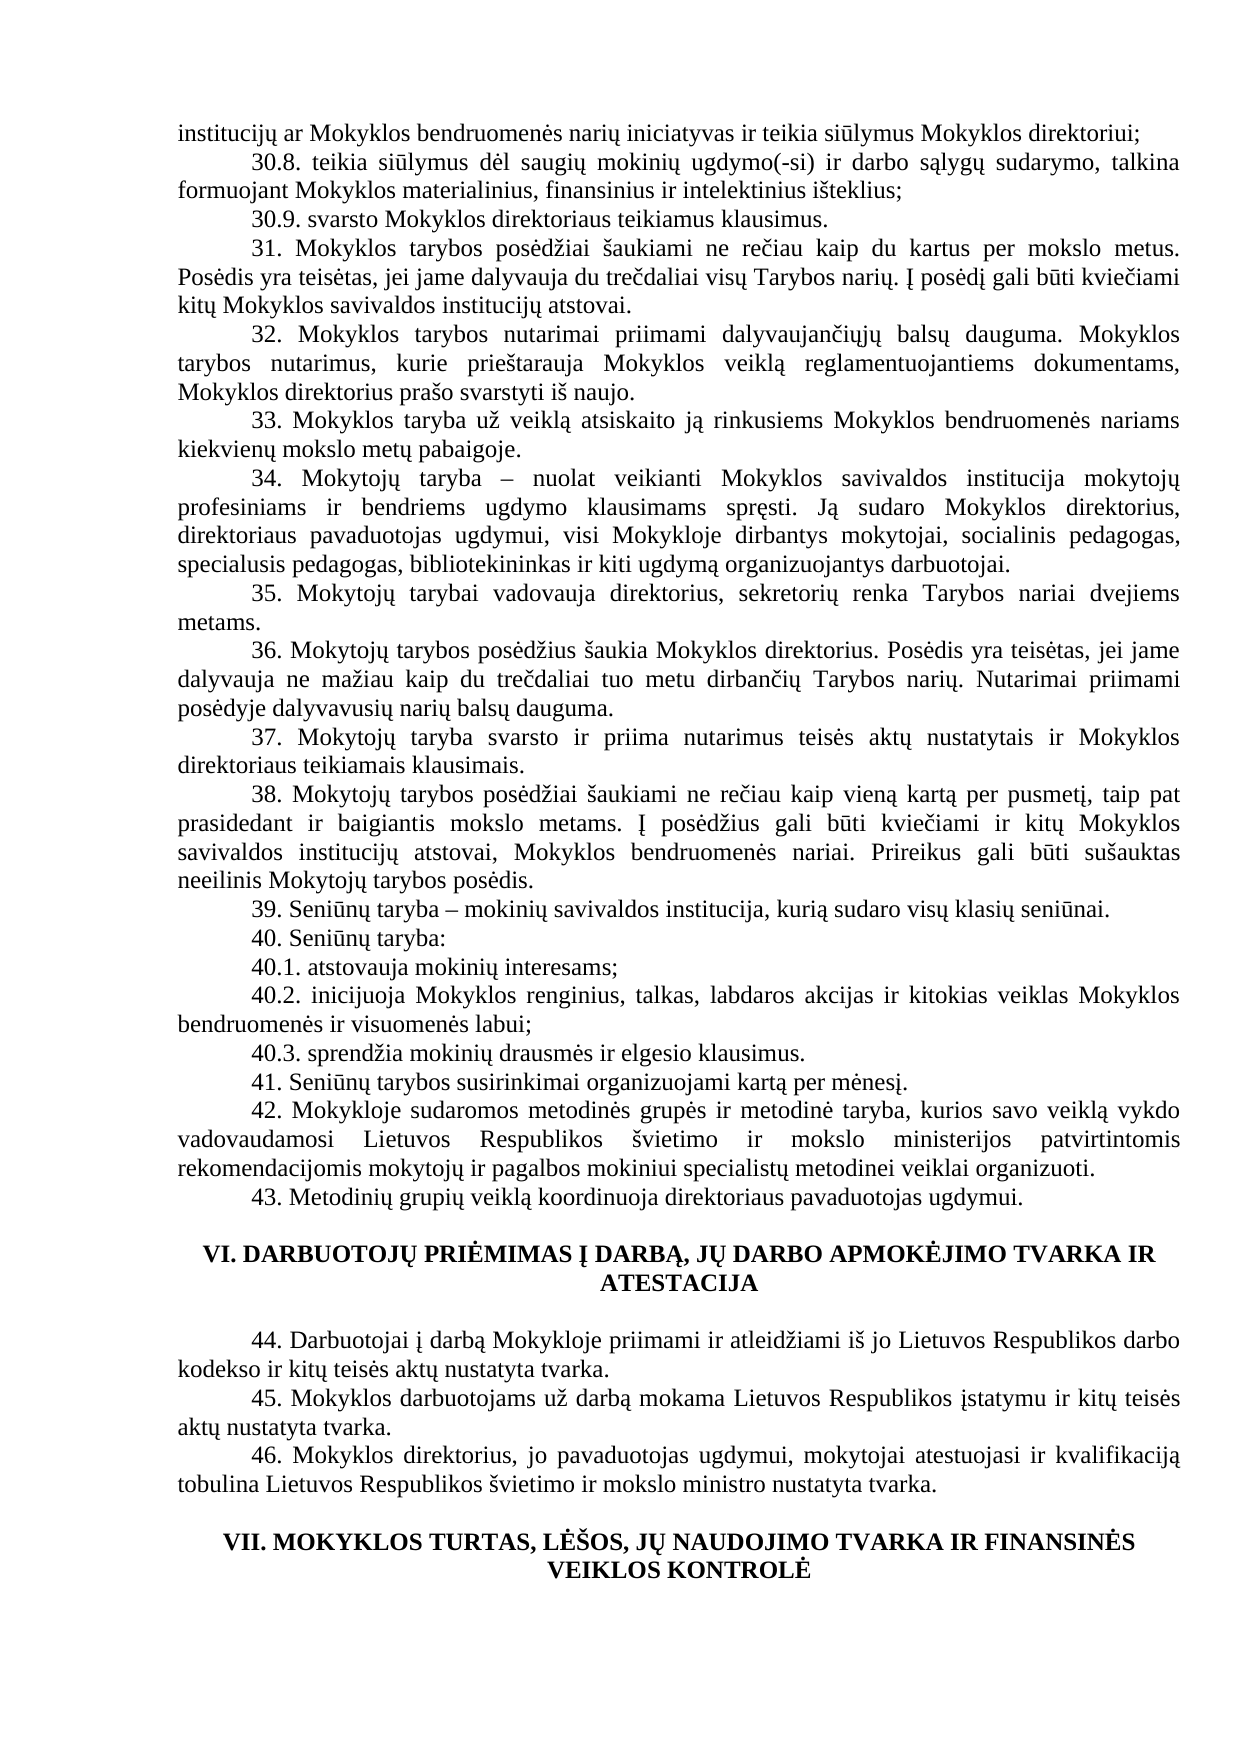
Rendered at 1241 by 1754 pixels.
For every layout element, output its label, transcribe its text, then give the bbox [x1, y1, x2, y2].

text 46. Mokyklos direktorius, jo pavaduotojas ugdymui, mokytojai atestuojasi ir kvalifikaciją tobulina Lietuvos Respublikos švietimo ir mokslo ministro nustatyta tvarka. [177, 1441, 1181, 1498]
text 30.9. svarsto Mokyklos direktoriaus teikiamus klausimus. [177, 204, 1181, 233]
text VI. DARBUOTOJŲ PRIĖMIMAS Į DARBĄ, JŲ DARBO APMOKĖJIMO TVARKA IR ATESTACIJA [177, 1239, 1181, 1297]
text 34. Mokytojų taryba – nuolat veikianti Mokyklos savivaldos institucija mokytojų profesiniams ir bendriems ugdymo klausimams spręsti. Ją sudaro Mokyklos direktorius, direktoriaus pavaduotojas ugdymui, visi Mokykloje dirbantys mokytojai, socialinis pedagogas, specialusis pedagogas, bibliotekininkas ir kiti ugdymą organizuojantys darbuotojai. [177, 463, 1181, 578]
text 40.1. atstovauja mokinių interesams; [177, 952, 1181, 981]
text 36. Mokytojų tarybos posėdžius šaukia Mokyklos direktorius. Posėdis yra teisėtas, jei jame dalyvauja ne mažiau kaip du trečdaliai tuo metu dirbančių Tarybos narių. Nutarimai priimami posėdyje dalyvavusių narių balsų dauguma. [177, 636, 1181, 722]
text 44. Darbuotojai į darbą Mokykloje priimami ir atleidžiami iš jo Lietuvos Respublikos darbo kodekso ir kitų teisės aktų nustatyta tvarka. [177, 1326, 1181, 1383]
text 31. Mokyklos tarybos posėdžiai šaukiami ne rečiau kaip du kartus per mokslo metus. Posėdis yra teisėtas, jei jame dalyvauja du trečdaliai visų Tarybos narių. Į posėdį gali būti kviečiami kitų Mokyklos savivaldos institucijų atstovai. [177, 233, 1181, 319]
text 43. Metodinių grupių veiklą koordinuoja direktoriaus pavaduotojas ugdymui. [177, 1182, 1181, 1211]
text institucijų ar Mokyklos bendruomenės narių iniciatyvas ir teikia siūlymus Mokyklos direktoriui; [177, 118, 1181, 147]
text 40.3. sprendžia mokinių drausmės ir elgesio klausimus. [177, 1038, 1181, 1067]
text 39. Seniūnų taryba – mokinių savivaldos institucija, kurią sudaro visų klasių seniūnai. [177, 894, 1181, 923]
text 42. Mokykloje sudaromos metodinės grupės ir metodinė taryba, kurios savo veiklą vykdo vadovaudamosi Lietuvos Respublikos švietimo ir mokslo ministerijos patvirtintomis rekomendacijomis mokytojų ir pagalbos mokiniui specialistų metodinei veiklai organizuoti. [177, 1096, 1181, 1182]
text 40. Seniūnų taryba: [177, 923, 1181, 952]
text 41. Seniūnų tarybos susirinkimai organizuojami kartą per mėnesį. [177, 1067, 1181, 1096]
text 45. Mokyklos darbuotojams už darbą mokama Lietuvos Respublikos įstatymu ir kitų teisės aktų nustatyta tvarka. [177, 1383, 1181, 1441]
text 37. Mokytojų taryba svarsto ir priima nutarimus teisės aktų nustatytais ir Mokyklos direktoriaus teikiamais klausimais. [177, 722, 1181, 779]
text 38. Mokytojų tarybos posėdžiai šaukiami ne rečiau kaip vieną kartą per pusmetį, taip pat prasidedant ir baigiantis mokslo metams. Į posėdžius gali būti kviečiami ir kitų Mokyklos savivaldos institucijų atstovai, Mokyklos bendruomenės nariai. Prireikus gali būti sušauktas neeilinis Mokytojų tarybos posėdis. [177, 779, 1181, 894]
text 32. Mokyklos tarybos nutarimai priimami dalyvaujančiųjų balsų dauguma. Mokyklos tarybos nutarimus, kurie prieštarauja Mokyklos veiklą reglamentuojantiems dokumentams, Mokyklos direktorius prašo svarstyti iš naujo. [177, 319, 1181, 406]
text 35. Mokytojų tarybai vadovauja direktorius, sekretorių renka Tarybos nariai dvejiems metams. [177, 578, 1181, 636]
text VII. MOKYKLOS TURTAS, LĖŠOS, JŲ NAUDOJIMO TVARKA IR FINANSINĖS VEIKLOS KONTROLĖ [177, 1527, 1181, 1584]
text 30.8. teikia siūlymus dėl saugių mokinių ugdymo(-si) ir darbo sąlygų sudarymo, talkina formuojant Mokyklos materialinius, finansinius ir intelektinius išteklius; [177, 147, 1181, 204]
text 40.2. inicijuoja Mokyklos renginius, talkas, labdaros akcijas ir kitokias veiklas Mokyklos bendruomenės ir visuomenės labui; [177, 981, 1181, 1038]
text 33. Mokyklos taryba už veiklą atsiskaito ją rinkusiems Mokyklos bendruomenės nariams kiekvienų mokslo metų pabaigoje. [177, 406, 1181, 463]
